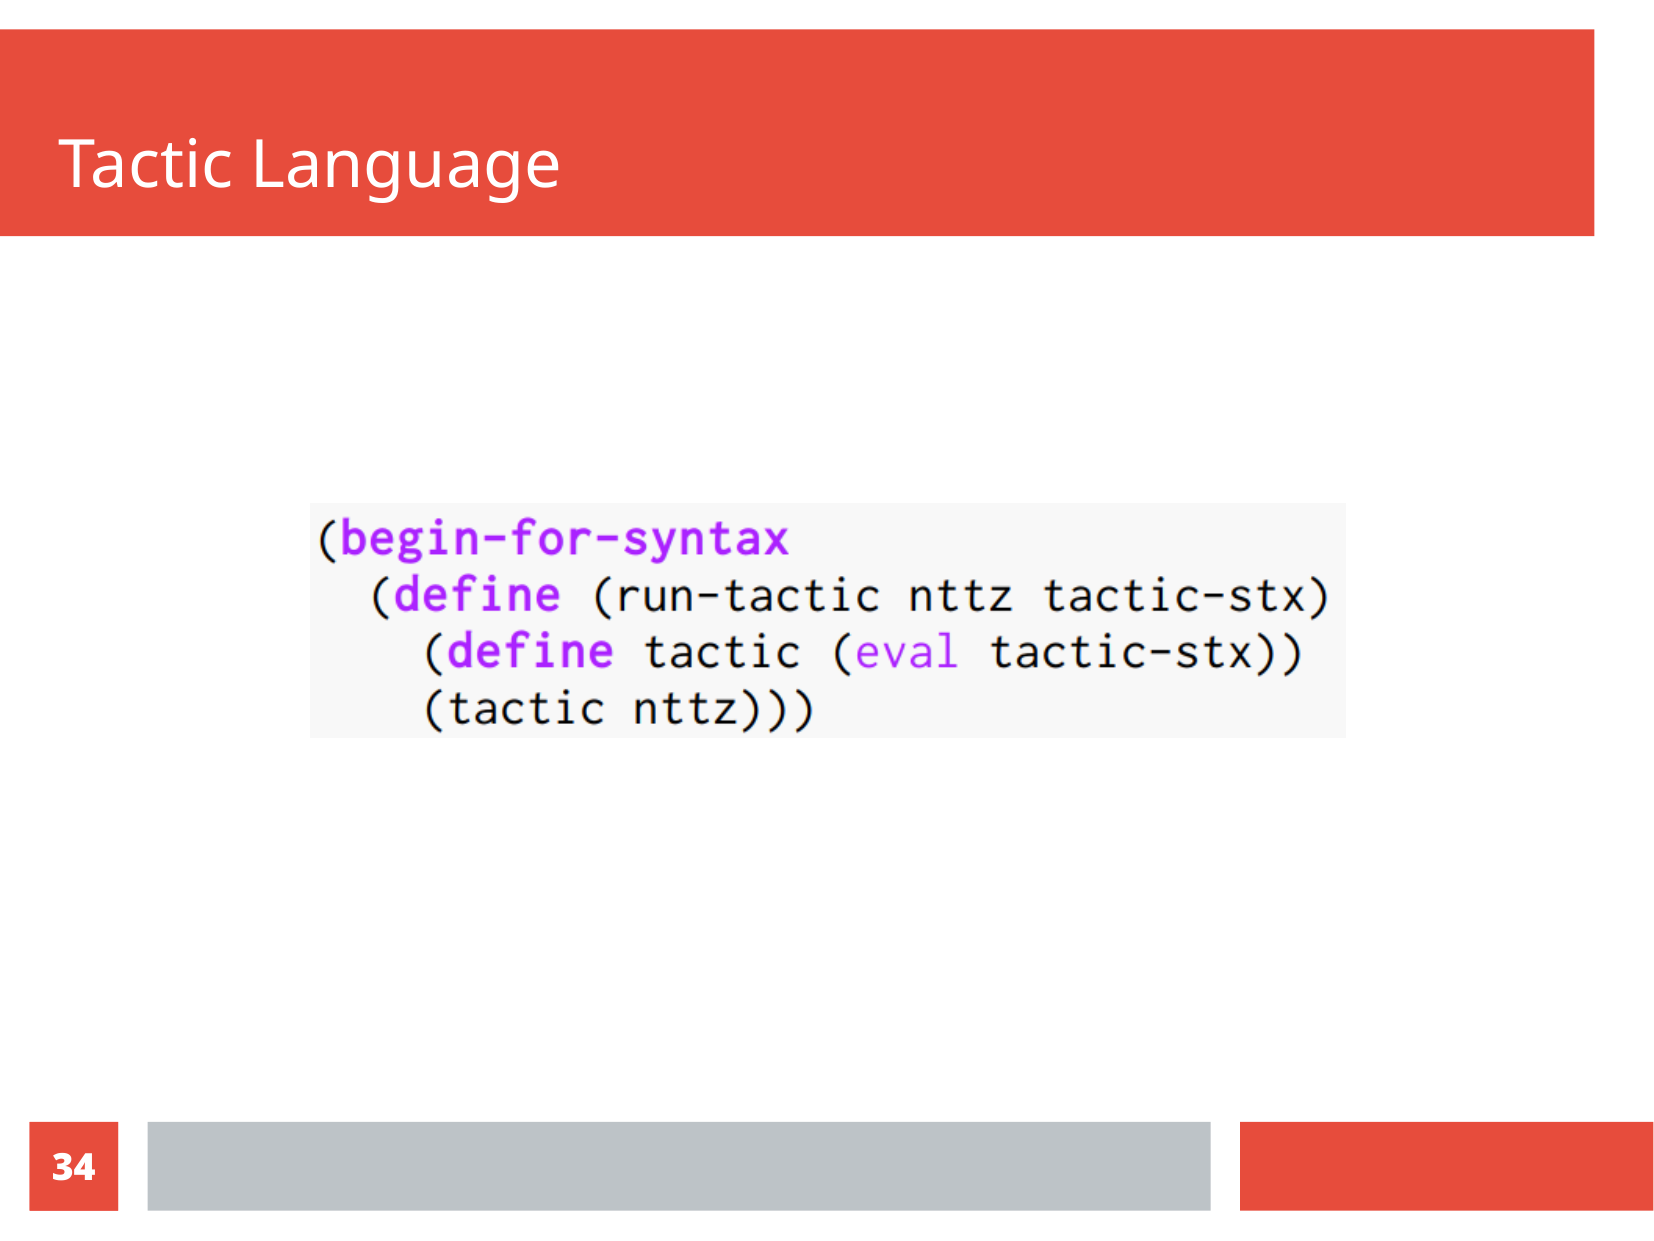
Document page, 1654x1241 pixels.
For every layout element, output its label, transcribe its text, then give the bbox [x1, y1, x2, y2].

picture [310, 503, 1346, 738]
title Tactic Language [59, 59, 1595, 207]
